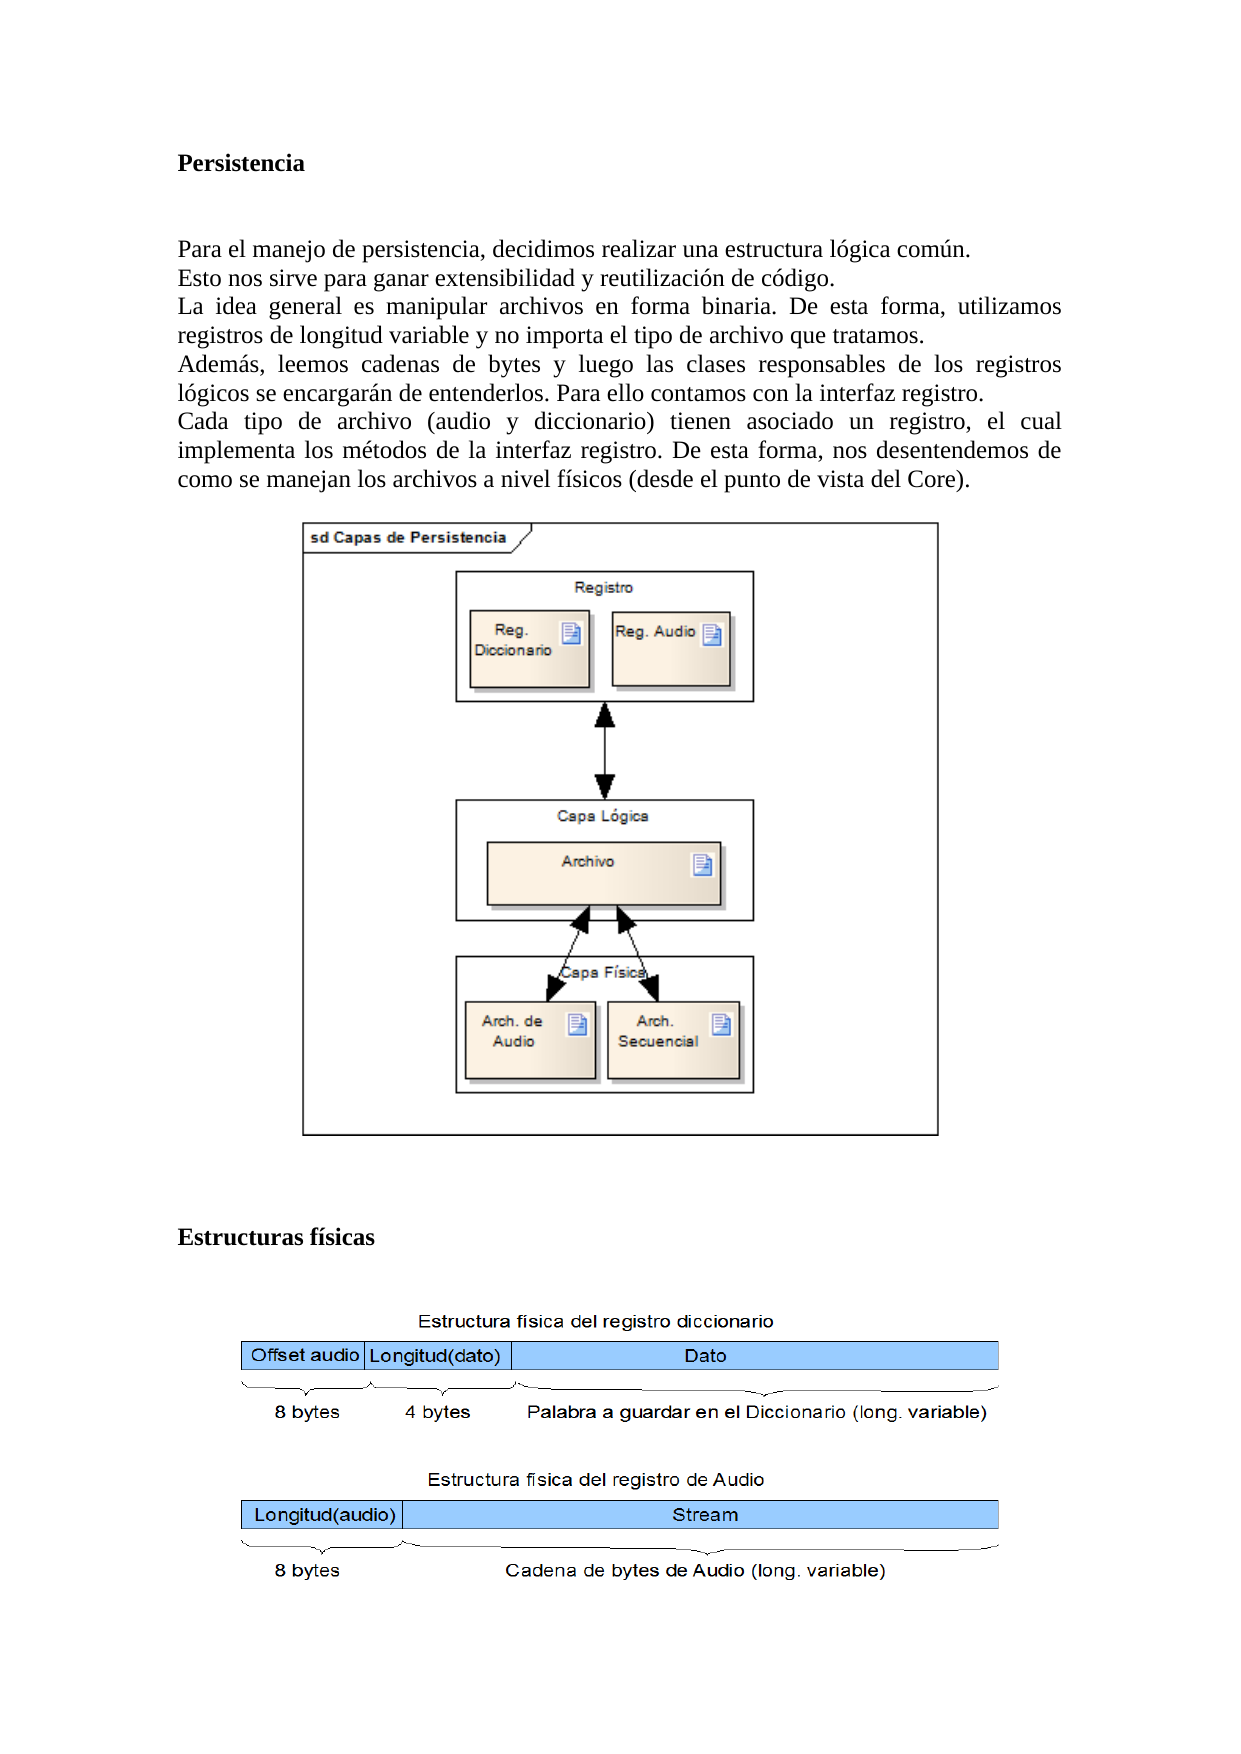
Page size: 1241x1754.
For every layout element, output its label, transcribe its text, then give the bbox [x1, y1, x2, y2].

text Esto nos sirve para ganar extensibilidad y reutilización de código. [177, 263, 1063, 291]
picture [241, 1307, 999, 1607]
text Además, leemos cadenas de bytes y luego las clases responsables de los registros lógicos se encargarán de entenderlos. Para ello contamos con la interfaz registro. [177, 349, 1063, 406]
text Cada tipo de archivo (audio y diccionario) tienen asociado un registro, el cual implementa los métodos de la interfaz registro. De esta forma, nos desentendemos de como se manejan los archivos a nivel físicos (desde el punto de vista del Core). [177, 406, 1063, 493]
text Para el manejo de persistencia, decidimos realizar una estructura lógica común. [177, 234, 1063, 263]
text La idea general es manipular archivos en forma binaria. De esta forma, utilizamos registros de longitud variable y no importa el tipo de archivo que tratamos. [177, 291, 1063, 349]
text Estructuras físicas [177, 1222, 1063, 1250]
text Persistencia [177, 148, 1063, 176]
picture [301, 521, 939, 1136]
